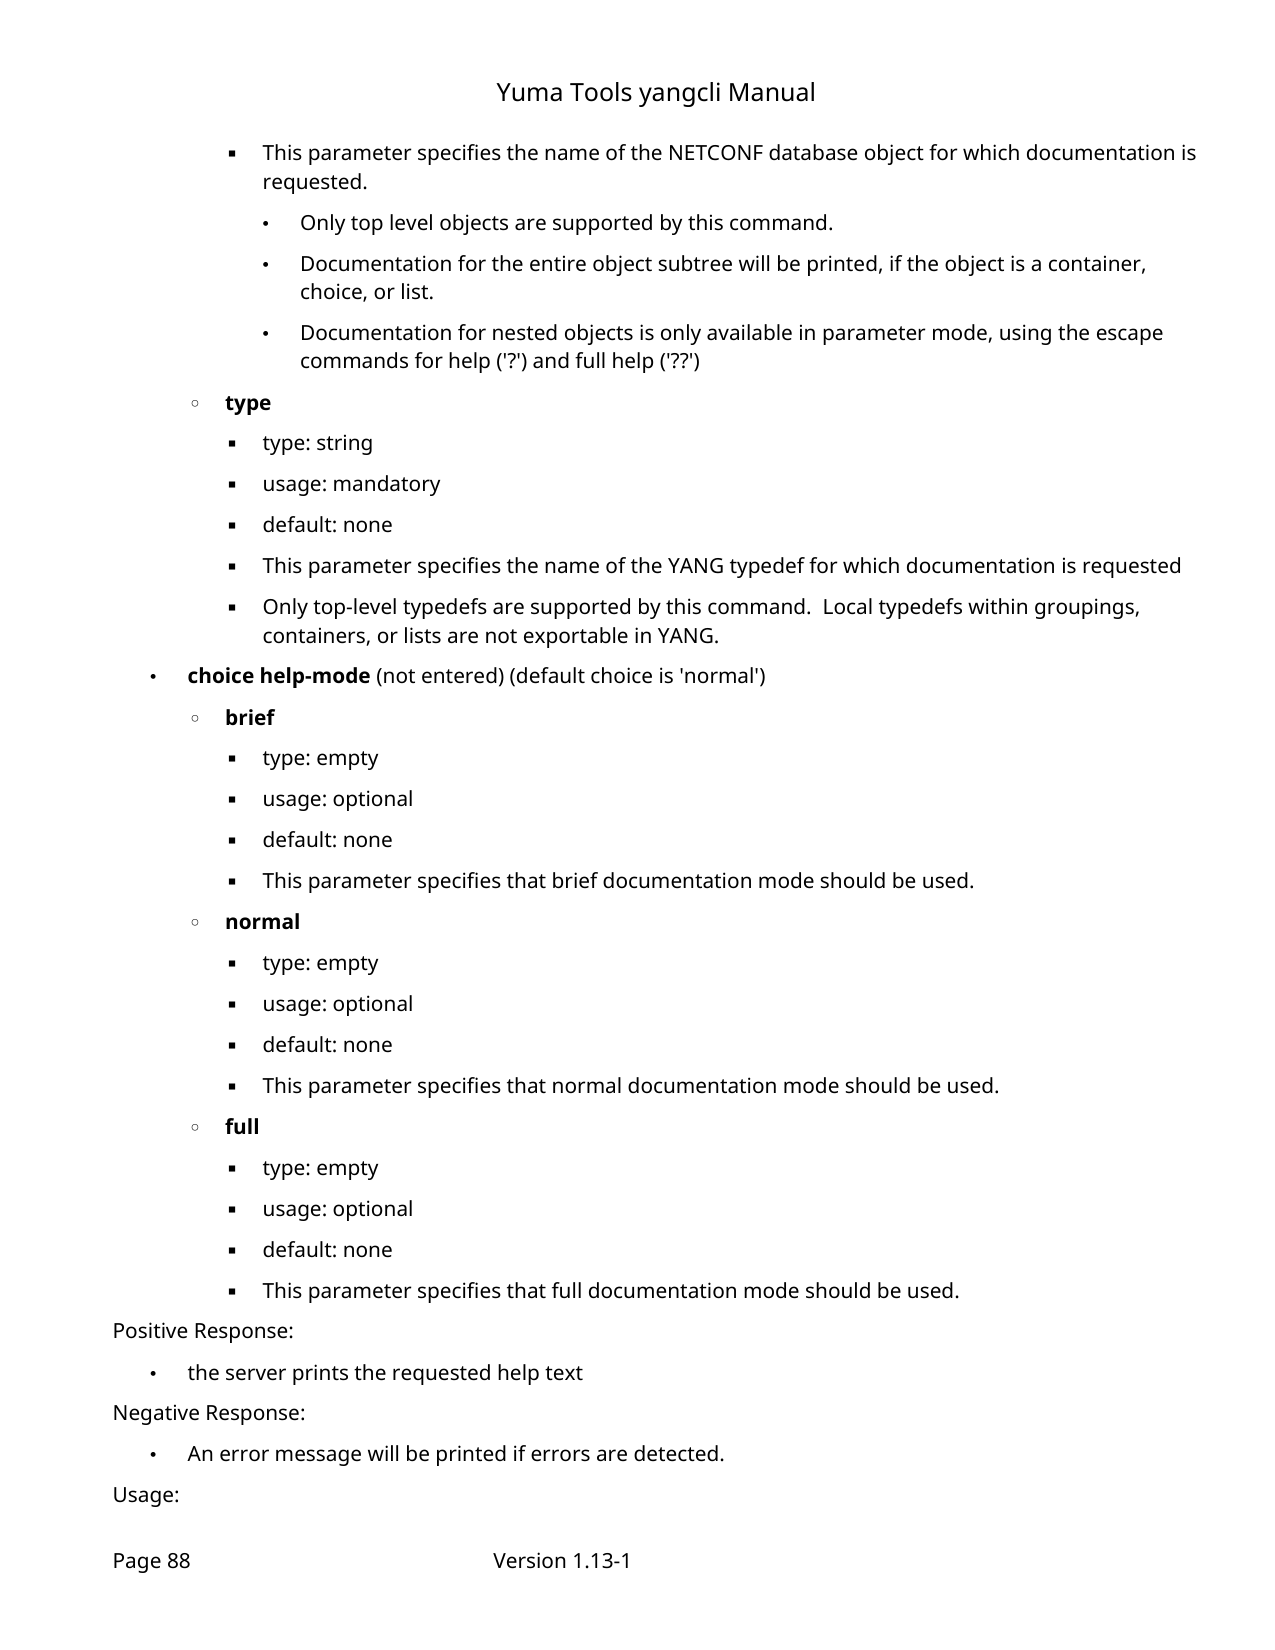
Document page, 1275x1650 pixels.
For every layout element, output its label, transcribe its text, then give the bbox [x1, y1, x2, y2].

list type: empty [225, 948, 1200, 977]
list type: string [225, 428, 1200, 457]
list This parameter specifies that brief documentation mode should be used. [225, 866, 1200, 895]
text Positive Response: [112, 1317, 1200, 1345]
list normal [187, 907, 1200, 936]
list usage: mandatory [225, 469, 1200, 498]
list This parameter specifies that full documentation mode should be used. [225, 1276, 1200, 1304]
list the server prints the requested help text [150, 1358, 1200, 1386]
list full [187, 1112, 1200, 1140]
list This parameter specifies the name of the YANG typedef for which documentation is requested [225, 551, 1200, 580]
list usage: optional [225, 1194, 1200, 1222]
list default: none [225, 510, 1200, 539]
list choice help-mode (not entered) (default choice is 'normal') [150, 662, 1200, 690]
list An error message will be printed if errors are detected. [150, 1439, 1200, 1468]
list type: empty [225, 1153, 1200, 1181]
list brief [187, 703, 1200, 731]
list usage: optional [225, 989, 1200, 1018]
list Documentation for the entire object subtree will be printed, if the object is a container, choice, or list. [262, 249, 1200, 306]
list type: empty [225, 743, 1200, 772]
list Documentation for nested objects is only available in parameter mode, using the escape commands for help ('?') and full help ('??') [262, 318, 1200, 375]
list default: none [225, 1235, 1200, 1263]
list usage: optional [225, 784, 1200, 813]
text Usage: [112, 1480, 1200, 1509]
list default: none [225, 825, 1200, 854]
list type [187, 388, 1200, 416]
text Negative Response: [112, 1398, 1200, 1427]
list Only top level objects are supported by this command. [262, 208, 1200, 236]
list This parameter specifies the name of the NETCONF database object for which documentation is requested. [225, 138, 1200, 195]
list default: none [225, 1030, 1200, 1058]
list Only top-level typedefs are supported by this command. Local typedefs within groupings, containers, or lists are not exportable in YANG. [225, 592, 1200, 649]
list This parameter specifies that normal documentation mode should be used. [225, 1071, 1200, 1099]
